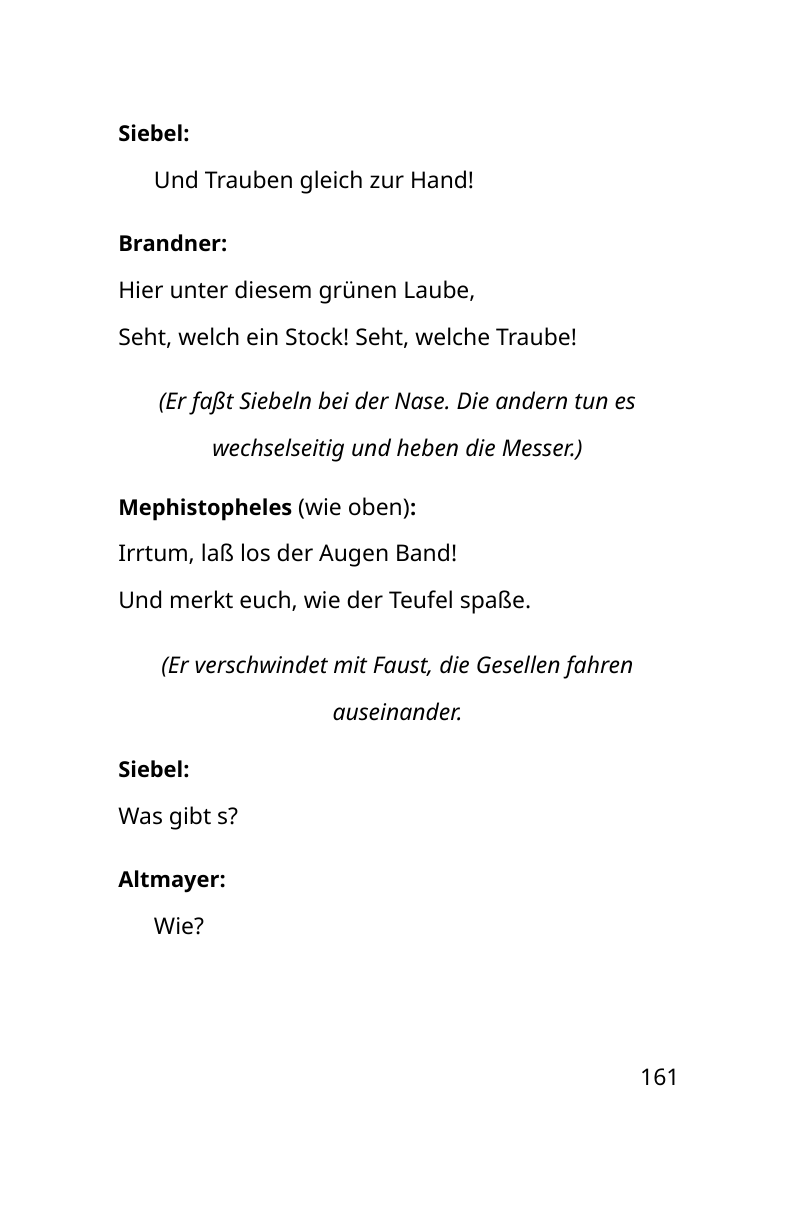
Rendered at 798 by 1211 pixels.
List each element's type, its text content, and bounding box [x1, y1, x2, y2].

text Siebel: Und Trauben gleich zur Hand! [118, 118, 679, 195]
text Siebel: Was gibt s? [118, 754, 679, 831]
text Altmayer: Wie? [118, 864, 679, 941]
text (Er faßt Siebeln bei der Nase. Die andern tun es wechselseitig und heben die Messer.) [118, 385, 679, 463]
text Brandner: Hier unter diesem grünen Laube, Seht, welch ein Stock! Seht, welche Traube! [118, 228, 679, 352]
text (Er verschwindet mit Faust, die Gesellen fahren auseinander. [118, 649, 679, 727]
text Mephistopheles (wie oben): Irrtum, laß los der Augen Band! Und merkt euch, wie der Teufel spaße. [118, 491, 679, 616]
